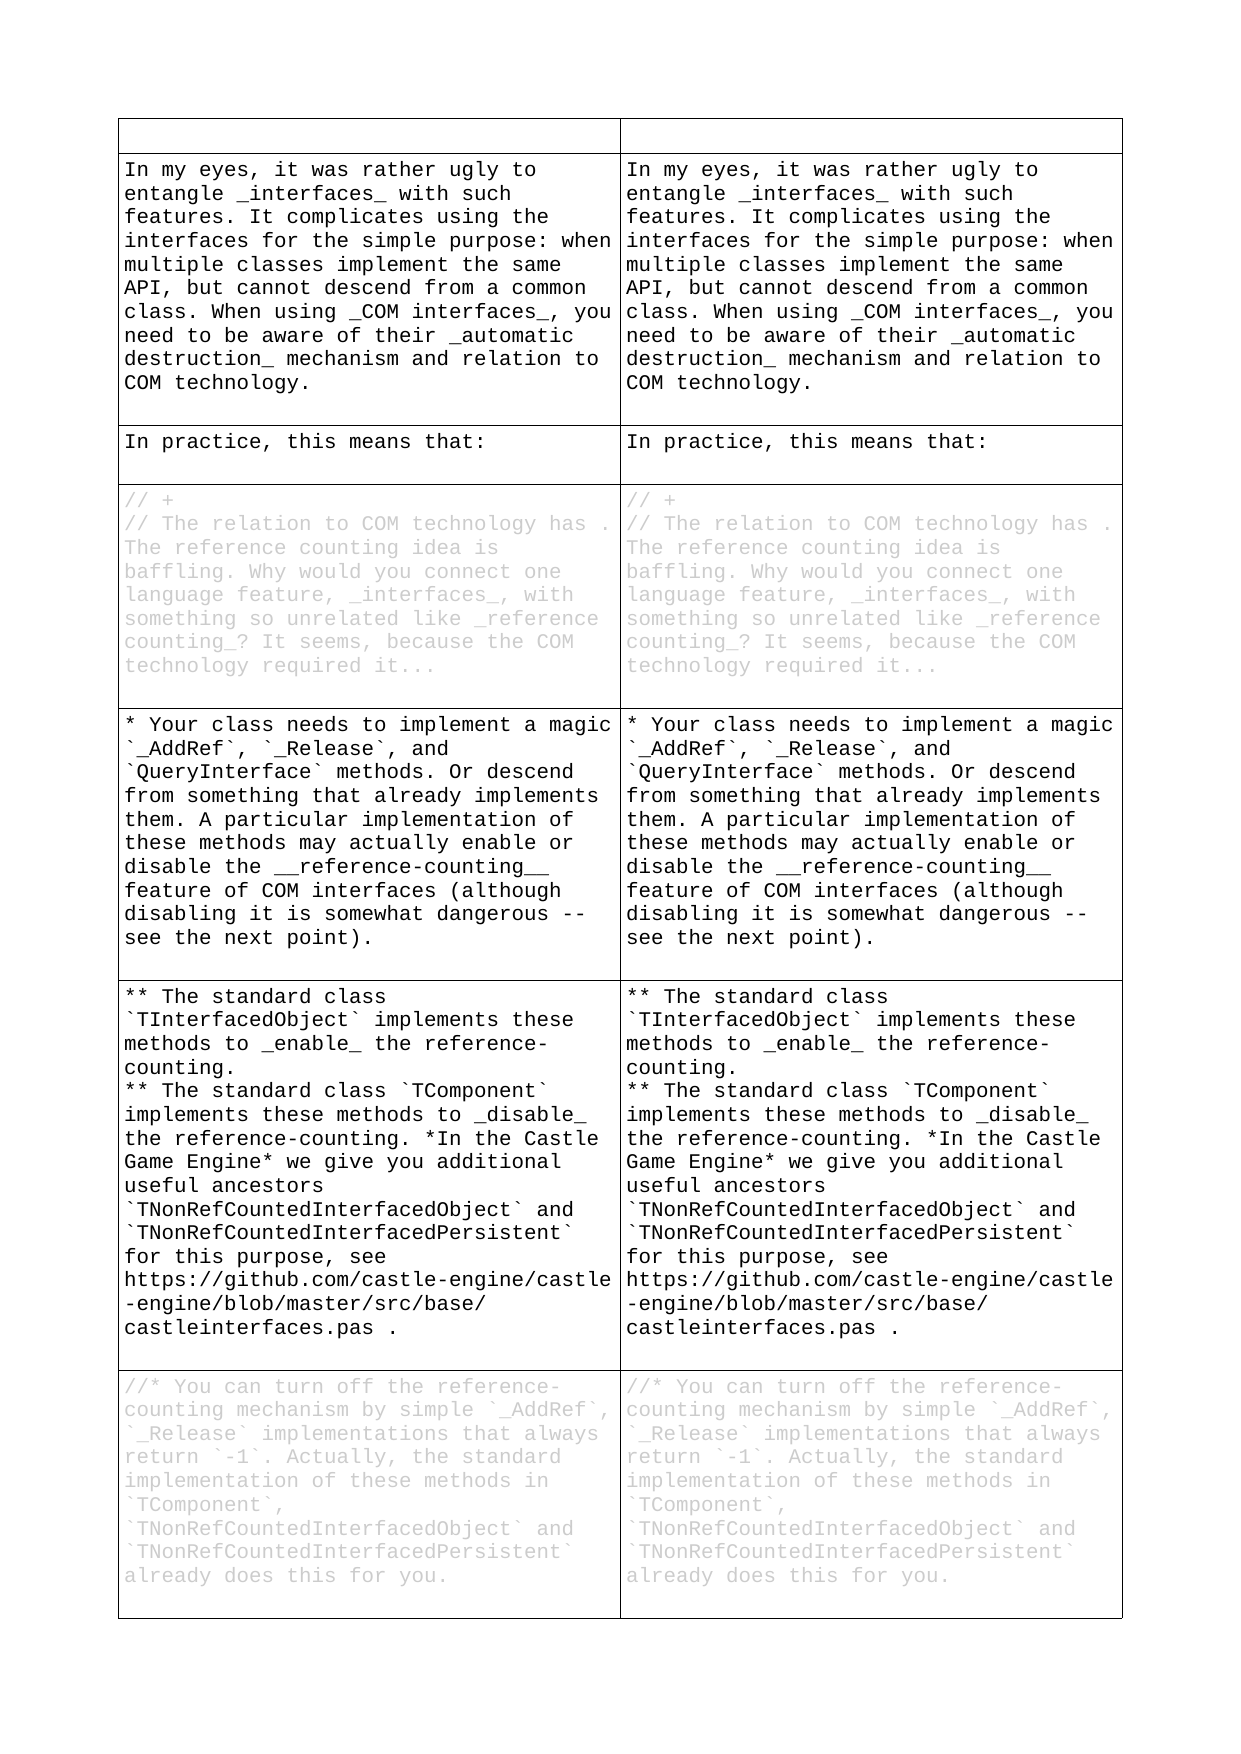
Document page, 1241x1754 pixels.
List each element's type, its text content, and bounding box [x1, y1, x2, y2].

table_cell * Your class needs to implement a magic `_AddRef`, `_Release`, and `QueryInterface` methods. Or descend from something that already implements them. A particular implementation of these methods may actually enable or disable the __reference-counting__ feature of COM interfaces (although disabling it is somewhat dangerous -- see the next point). [119, 709, 620, 980]
table_cell ** The standard class `TInterfacedObject` implements these methods to _enable_ the reference-counting. ** The standard class `TComponent` implements these methods to _disable_ the reference-counting. *In the Castle Game Engine* we give you additional useful ancestors `TNonRefCountedInterfacedObject` and `TNonRefCountedInterfacedPersistent` for this purpose, see https://github.com/castle-engine/castle-engine/blob/master/src/base/castleinterfaces.pas . [119, 981, 620, 1370]
table_cell In my eyes, it was rather ugly to entangle _interfaces_ with such features. It complicates using the interfaces for the simple purpose: when multiple classes implement the same API, but cannot descend from a common class. When using _COM interfaces_, you need to be aware of their _automatic destruction_ mechanism and relation to COM technology. [621, 154, 1122, 425]
table_cell In practice, this means that: [119, 426, 620, 484]
table_cell //* You can turn off the reference-counting mechanism by simple `_AddRef`, `_Release` implementations that always return `-1`. Actually, the standard implementation of these methods in `TComponent`, `TNonRefCountedInterfacedObject` and `TNonRefCountedInterfacedPersistent` already does this for you. [119, 1371, 620, 1618]
table_cell In my eyes, it was rather ugly to entangle _interfaces_ with such features. It complicates using the interfaces for the simple purpose: when multiple classes implement the same API, but cannot descend from a common class. When using _COM interfaces_, you need to be aware of their _automatic destruction_ mechanism and relation to COM technology. [119, 154, 620, 425]
table_cell In practice, this means that: [621, 426, 1122, 484]
table_cell [119, 119, 620, 153]
table_cell [621, 119, 1122, 153]
table_cell // + // The relation to COM technology has . The reference counting idea is baffling. Why would you connect one language feature, _interfaces_, with something so unrelated like _reference counting_? It seems, because the COM technology required it... [621, 485, 1122, 708]
table_cell //* You can turn off the reference-counting mechanism by simple `_AddRef`, `_Release` implementations that always return `-1`. Actually, the standard implementation of these methods in `TComponent`, `TNonRefCountedInterfacedObject` and `TNonRefCountedInterfacedPersistent` already does this for you. [621, 1371, 1122, 1618]
table_cell ** The standard class `TInterfacedObject` implements these methods to _enable_ the reference-counting. ** The standard class `TComponent` implements these methods to _disable_ the reference-counting. *In the Castle Game Engine* we give you additional useful ancestors `TNonRefCountedInterfacedObject` and `TNonRefCountedInterfacedPersistent` for this purpose, see https://github.com/castle-engine/castle-engine/blob/master/src/base/castleinterfaces.pas . [621, 981, 1122, 1370]
table_cell * Your class needs to implement a magic `_AddRef`, `_Release`, and `QueryInterface` methods. Or descend from something that already implements them. A particular implementation of these methods may actually enable or disable the __reference-counting__ feature of COM interfaces (although disabling it is somewhat dangerous -- see the next point). [621, 709, 1122, 980]
table_cell // + // The relation to COM technology has . The reference counting idea is baffling. Why would you connect one language feature, _interfaces_, with something so unrelated like _reference counting_? It seems, because the COM technology required it... [119, 485, 620, 708]
